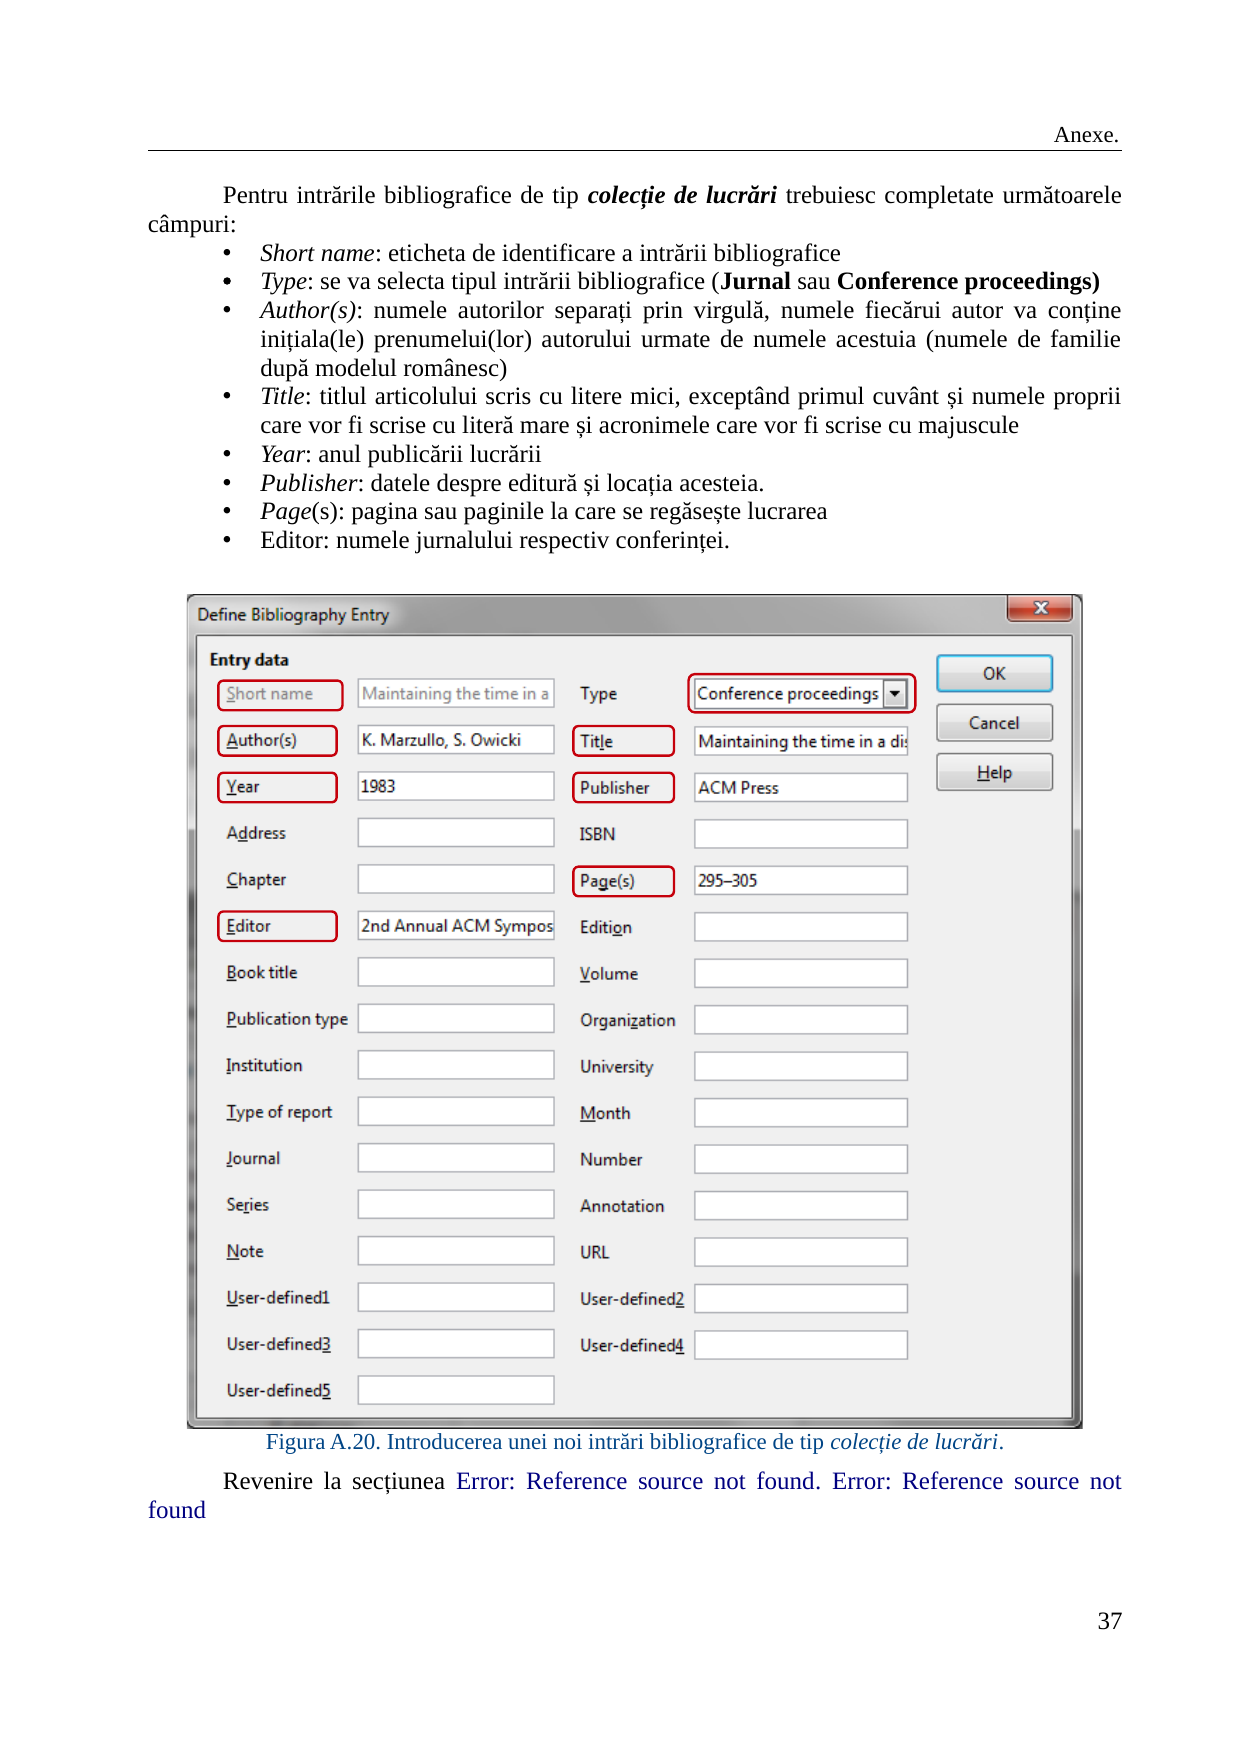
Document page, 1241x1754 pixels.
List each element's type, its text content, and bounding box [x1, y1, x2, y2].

text Revenire la secțiunea Error: Reference source not found. Error: Reference source not found [148, 1455, 1122, 1524]
list Publisher: datele despre editură și locația acesteia. [223, 468, 1122, 496]
list Page(s): pagina sau paginile la care se regăsește lucrarea [223, 496, 1122, 525]
list Short name: eticheta de identificare a intrării bibliografice [223, 238, 1122, 266]
list Year: anul publicării lucrării [223, 439, 1122, 468]
list Editor: numele jurnalului respectiv conferinței. [223, 525, 1122, 554]
text [148, 583, 1122, 594]
text Pentru intrările bibliografice de tip colecție de lucrări trebuiesc completate următoarele câmpuri: [148, 180, 1122, 238]
picture [186, 594, 1083, 1429]
list Type: se va selecta tipul intrării bibliografice (Jurnal sau Conference proceedings) [223, 266, 1122, 295]
list Author(s): numele autorilor separați prin virgulă, numele fiecărui autor va conține inițiala(le) prenumelui(lor) autorului urmate de numele acestuia (numele de familie după modelul românesc) [223, 295, 1122, 381]
text Figura A.20. Introducerea unei noi intrări bibliografice de tip colecție de lucrări. [148, 1429, 1122, 1455]
list Title: titlul articolului scris cu litere mici, exceptând primul cuvânt și numele proprii care vor fi scrise cu literă mare și acronimele care vor fi scrise cu majuscule [223, 381, 1122, 439]
